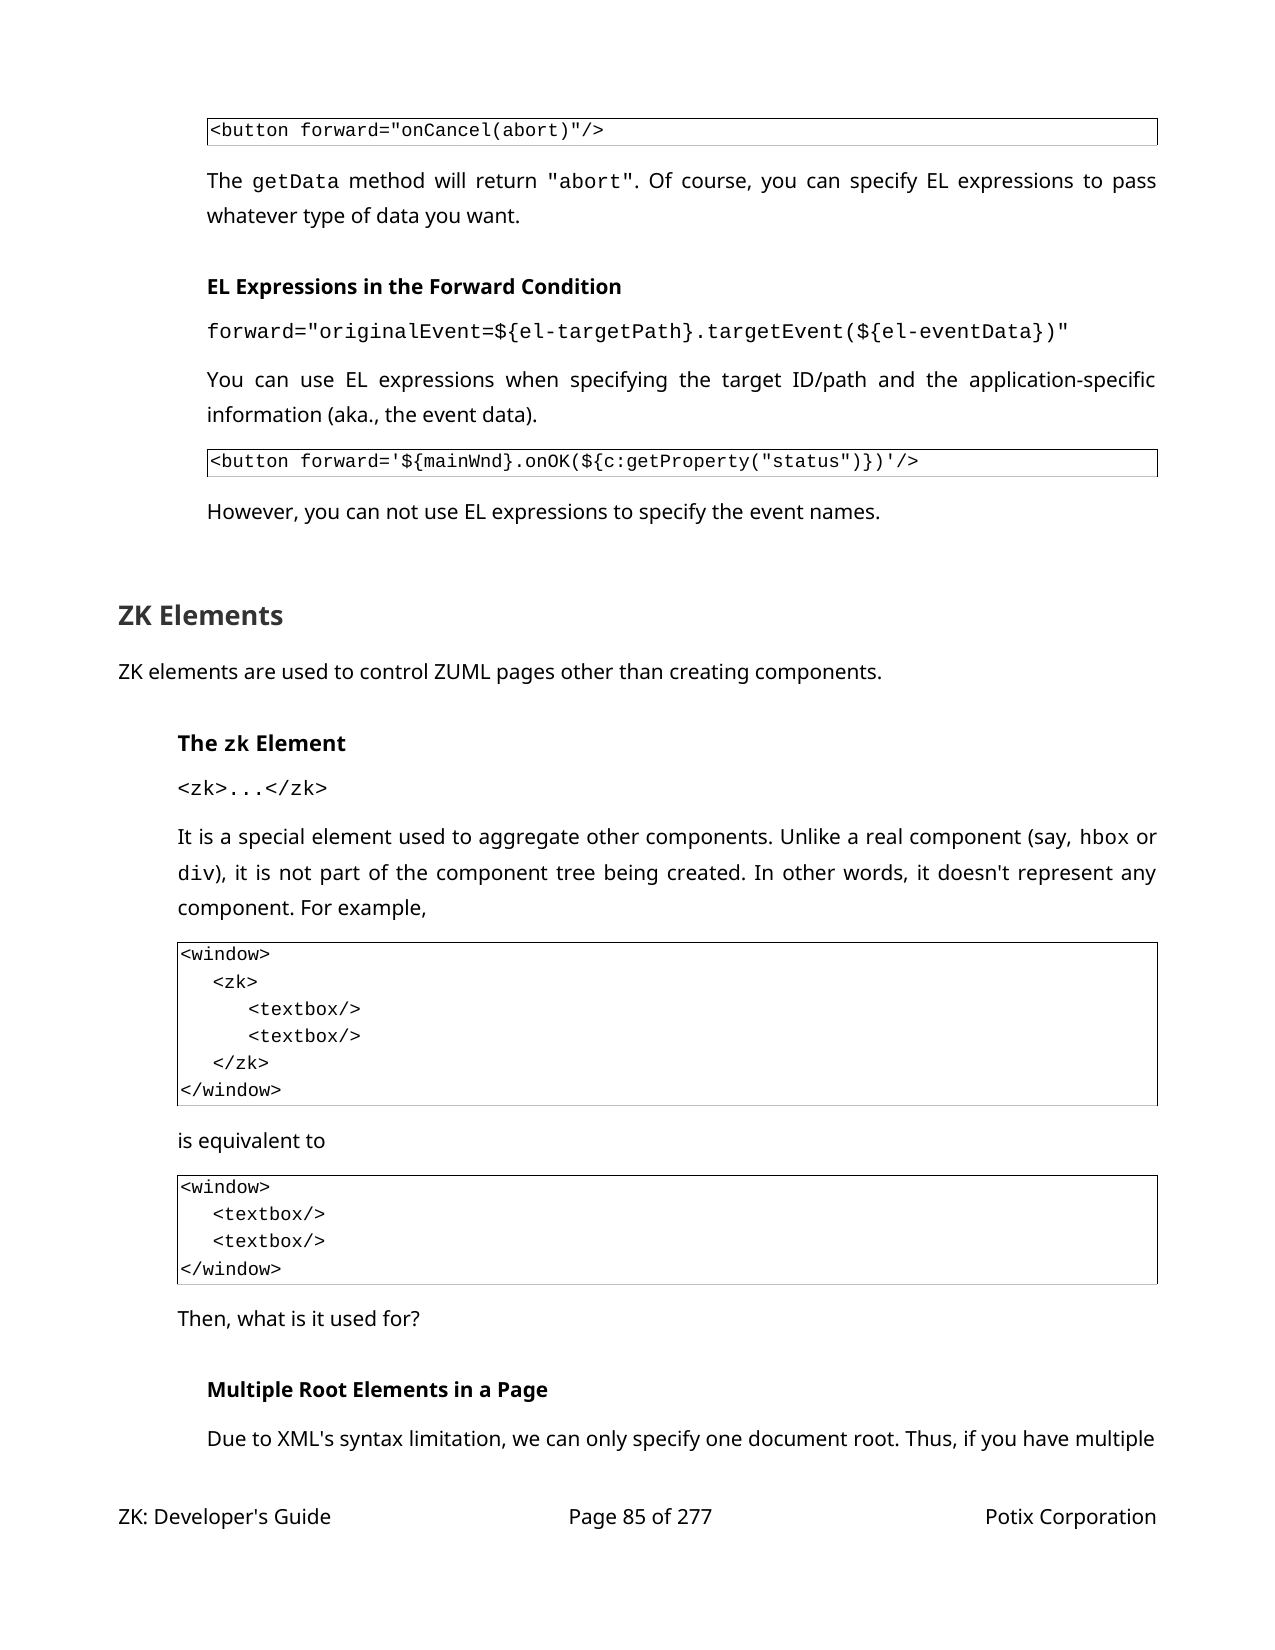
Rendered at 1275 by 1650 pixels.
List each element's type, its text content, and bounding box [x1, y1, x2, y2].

text </window> [178, 1078, 1157, 1105]
text ZK elements are used to control ZUML pages other than creating components. [118, 657, 1157, 685]
text <button forward='${mainWnd}.onOK(${c:getProperty("status")})'/> [208, 450, 1157, 476]
text <textbox/> [178, 1024, 1157, 1048]
text <textbox/> [178, 1229, 1157, 1254]
text <zk> [178, 969, 1157, 994]
text <textbox/> [178, 1202, 1157, 1226]
subtitle Multiple Root Elements in a Page [207, 1375, 1157, 1403]
text <window> [178, 943, 1157, 967]
text <button forward="onCancel(abort)"/> [208, 119, 1157, 145]
text </zk> [178, 1051, 1157, 1075]
text Then, what is it used for? [177, 1304, 1157, 1333]
subtitle ZK Elements [118, 596, 1157, 633]
text <textbox/> [178, 997, 1157, 1021]
text However, you can not use EL expressions to specify the event names. [207, 497, 1157, 526]
subtitle EL Expressions in the Forward Condition [207, 272, 1157, 301]
text It is a special element used to aggregate other components. Unlike a real component (say, hbox or div), it is not part of the component tree being created. In other words, it doesn't represent any component. For example, [177, 822, 1157, 922]
text You can use EL expressions when specifying the target ID/path and the application-specific information (aka., the event data). [207, 365, 1157, 429]
text </window> [178, 1257, 1157, 1284]
text forward="originalEvent=${el-targetPath}.targetEvent(${el-eventData})" [207, 321, 1157, 345]
text <window> [178, 1176, 1157, 1199]
text is equivalent to [177, 1126, 1157, 1154]
subtitle The zk Element [177, 727, 1157, 758]
text The getData method will return "abort". Of course, you can specify EL expressions to pass whatever type of data you want. [207, 166, 1157, 230]
text <zk>...</zk> [177, 778, 1157, 802]
text Due to XML's syntax limitation, we can only specify one document root. Thus, if you have multiple [207, 1424, 1157, 1452]
